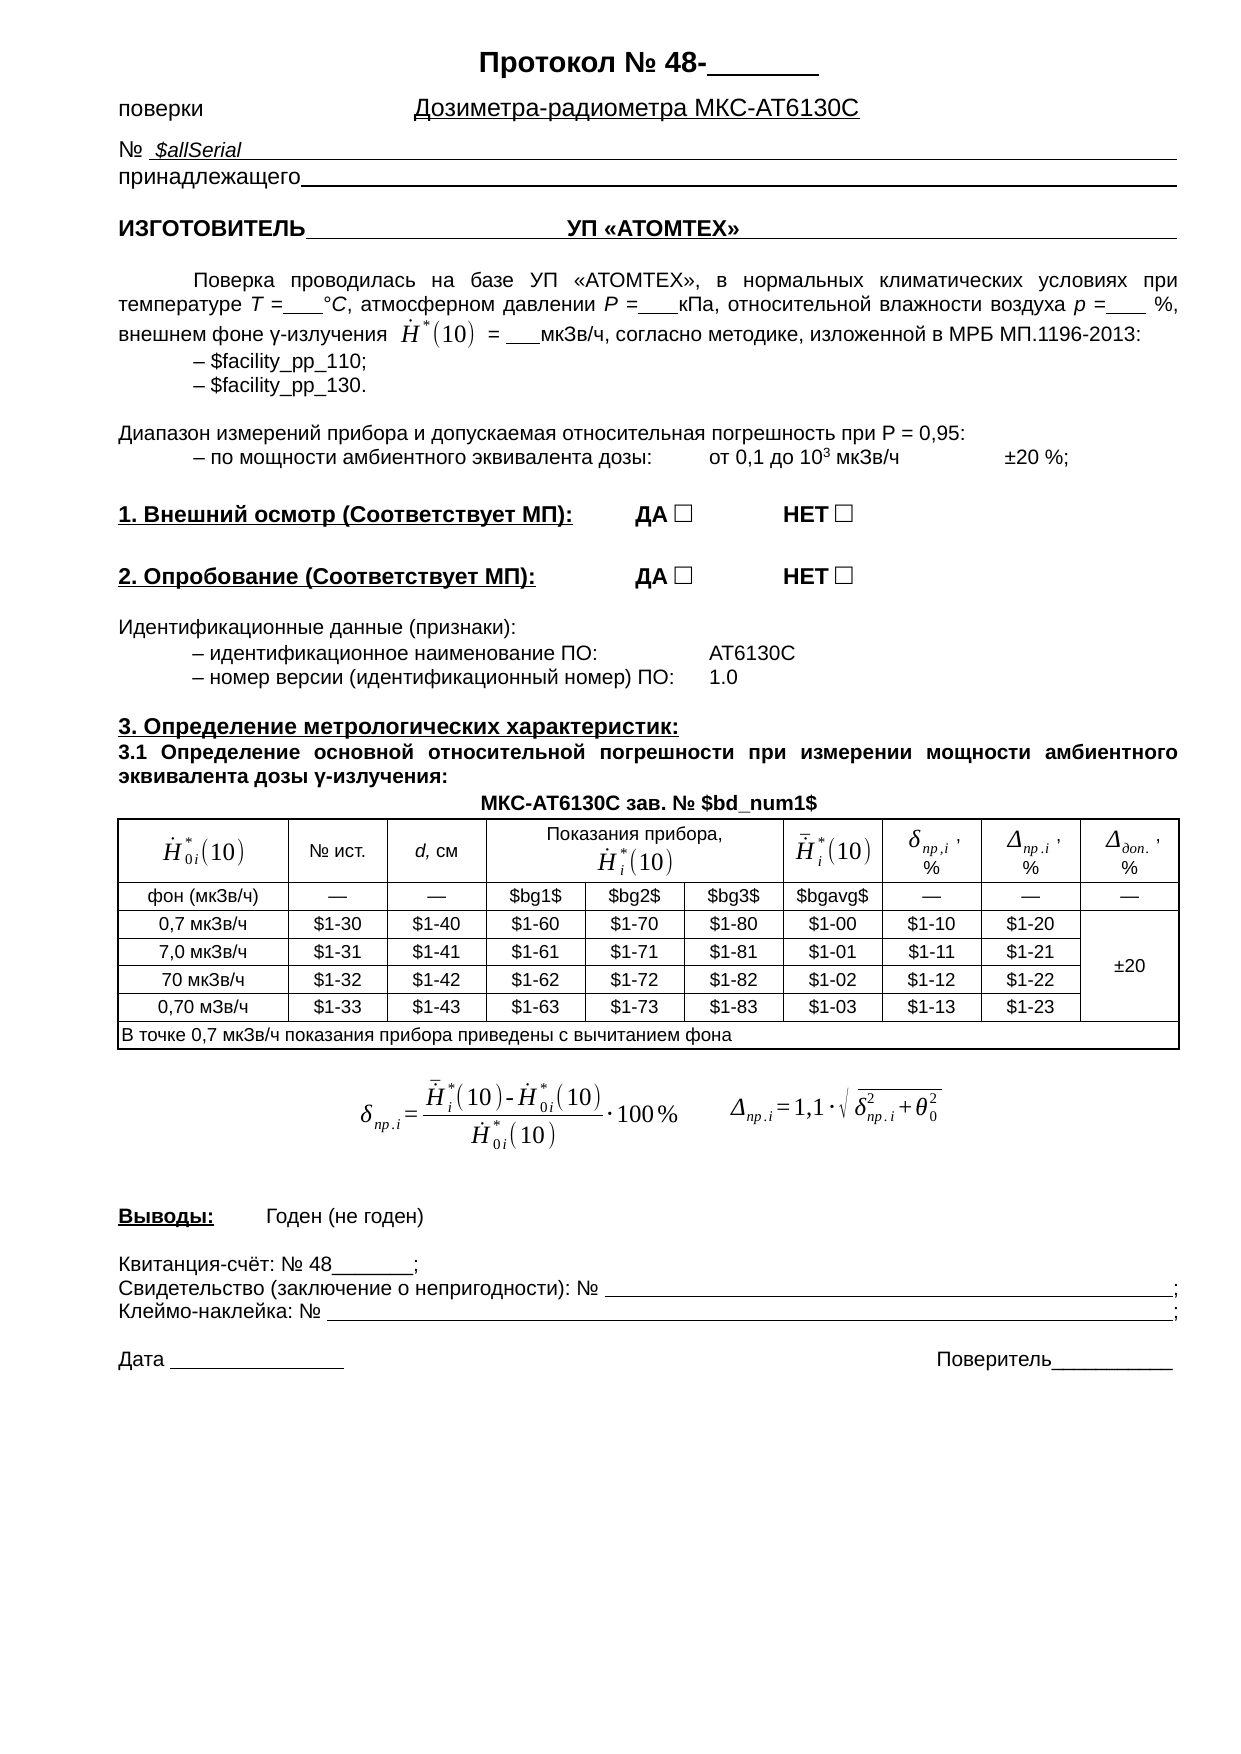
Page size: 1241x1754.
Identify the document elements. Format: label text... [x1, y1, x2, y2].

text Свидетельство (заключение о непригодности): № ; [118, 1275, 1179, 1299]
table_cell 70 мкЗв/ч [119, 966, 288, 993]
text 3. Определение метрологических характеристик: [118, 713, 1179, 739]
table_cell В точке 0,7 мкЗв/ч показания прибора приведены с вычитанием фона [119, 1022, 1178, 1048]
table_cell $bg3$ [685, 883, 783, 910]
table_cell , % [883, 820, 981, 882]
text 2. Опробование (Соответствует МП): ДА □ НЕТ □ [118, 557, 1179, 591]
table_cell $bg1$ [487, 883, 585, 910]
table_cell $bg2$ [586, 883, 684, 910]
text 1. Внешний осмотр (Соответствует МП): ДА □ НЕТ □ [118, 495, 1179, 529]
table_cell $1-11 [883, 939, 981, 965]
table_cell № ист. [289, 820, 387, 882]
text Протокол № 48- [88, 45, 1179, 79]
table_cell $1-61 [487, 939, 585, 965]
text – $facility_pp_130. [118, 373, 1179, 397]
table_cell фон (мкЗв/ч) [119, 883, 288, 910]
table_cell 7,0 мкЗв/ч [119, 939, 288, 965]
table_cell $1-82 [685, 966, 783, 993]
table_cell $1-71 [586, 939, 684, 965]
table_cell $1-62 [487, 966, 585, 993]
table_cell $1-22 [982, 966, 1080, 993]
text 3.1 Определение основной относительной погрешности при измерении мощности амбиентного эквивалента дозы γ-излучения: [118, 739, 1179, 787]
table_cell $1-40 [388, 911, 486, 937]
table_cell d, см [388, 820, 486, 882]
table_cell $1-32 [289, 966, 387, 993]
table_cell [119, 820, 288, 882]
table_cell — [388, 883, 486, 910]
table_cell $1-43 [388, 994, 486, 1021]
table_cell $1-02 [784, 966, 882, 993]
table_cell $1-23 [982, 994, 1080, 1021]
table_cell $1-13 [883, 994, 981, 1021]
table_cell $1-60 [487, 911, 585, 937]
text Диапазон измерений прибора и допускаемая относительная погрешность при Р = 0,95: [118, 421, 1179, 445]
text – по мощности амбиентного эквивалента дозы: от 0,1 до 103 мкЗв/ч ±20 %; [118, 445, 1179, 469]
text Выводы: Годен (не годен) [118, 1203, 1179, 1227]
table_cell $1-73 [586, 994, 684, 1021]
text – номер версии (идентификационный номер) ПО: 1.0 [118, 665, 1179, 689]
table_cell $1-81 [685, 939, 783, 965]
table_cell $1-41 [388, 939, 486, 965]
table_cell $1-20 [982, 911, 1080, 937]
text Дата Поверитель [118, 1347, 1179, 1371]
table_cell ±20 [1081, 911, 1178, 1021]
table_cell $bgavg$ [784, 883, 882, 910]
text № $allSerial [118, 136, 1179, 163]
text Клеймо-наклейка: № ; [118, 1299, 1179, 1323]
table_cell — [883, 883, 981, 910]
table_header МКС-АТ6130C зав. № $bd_num1$ [118, 788, 1179, 817]
table_cell $1-10 [883, 911, 981, 937]
text Идентификационные данные (признаки): [118, 615, 1179, 639]
table_cell , % [982, 820, 1080, 882]
text – $facility_pp_110; [118, 349, 1179, 373]
table_cell $1-33 [289, 994, 387, 1021]
table_cell — [289, 883, 387, 910]
text – идентификационное наименование ПО: АТ6130C [118, 639, 1179, 665]
table_cell [784, 820, 882, 882]
table_cell $1-01 [784, 939, 882, 965]
text Поверка проводилась на базе УП «АТОМТЕХ», в нормальных климатических условиях при температуре Т = °С, атмосферном давлении Р = кПа, относительной влажности воздуха р = %, внешнем фоне γ-излучения = мкЗв/ч, согласно методике, изложенной в МРБ МП.1196-2013: [118, 268, 1179, 349]
table_cell Показания прибора, [487, 820, 783, 882]
text принадлежащего [118, 163, 1179, 189]
text Квитанция-счёт: № 48_______; [118, 1251, 1179, 1275]
table_cell $1-31 [289, 939, 387, 965]
table_cell 0,7 мкЗв/ч [119, 911, 288, 937]
table_cell — [1081, 883, 1178, 910]
table_cell $1-03 [784, 994, 882, 1021]
table_cell — [982, 883, 1080, 910]
table_cell $1-72 [586, 966, 684, 993]
table_cell $1-00 [784, 911, 882, 937]
table_cell 0,70 мЗв/ч [119, 994, 288, 1021]
table_cell $1-80 [685, 911, 783, 937]
text поверки Дозиметра-радиометра МКС-АТ6130C [118, 93, 1179, 122]
table_cell , % [1081, 820, 1178, 882]
table_cell $1-21 [982, 939, 1080, 965]
table_cell $1-42 [388, 966, 486, 993]
text ИЗГОТОВИТЕЛЬ УП «АТОМТЕХ» [118, 215, 1179, 242]
table_cell $1-83 [685, 994, 783, 1021]
table_cell $1-63 [487, 994, 585, 1021]
table_cell $1-30 [289, 911, 387, 937]
table_cell $1-12 [883, 966, 981, 993]
table_cell $1-70 [586, 911, 684, 937]
